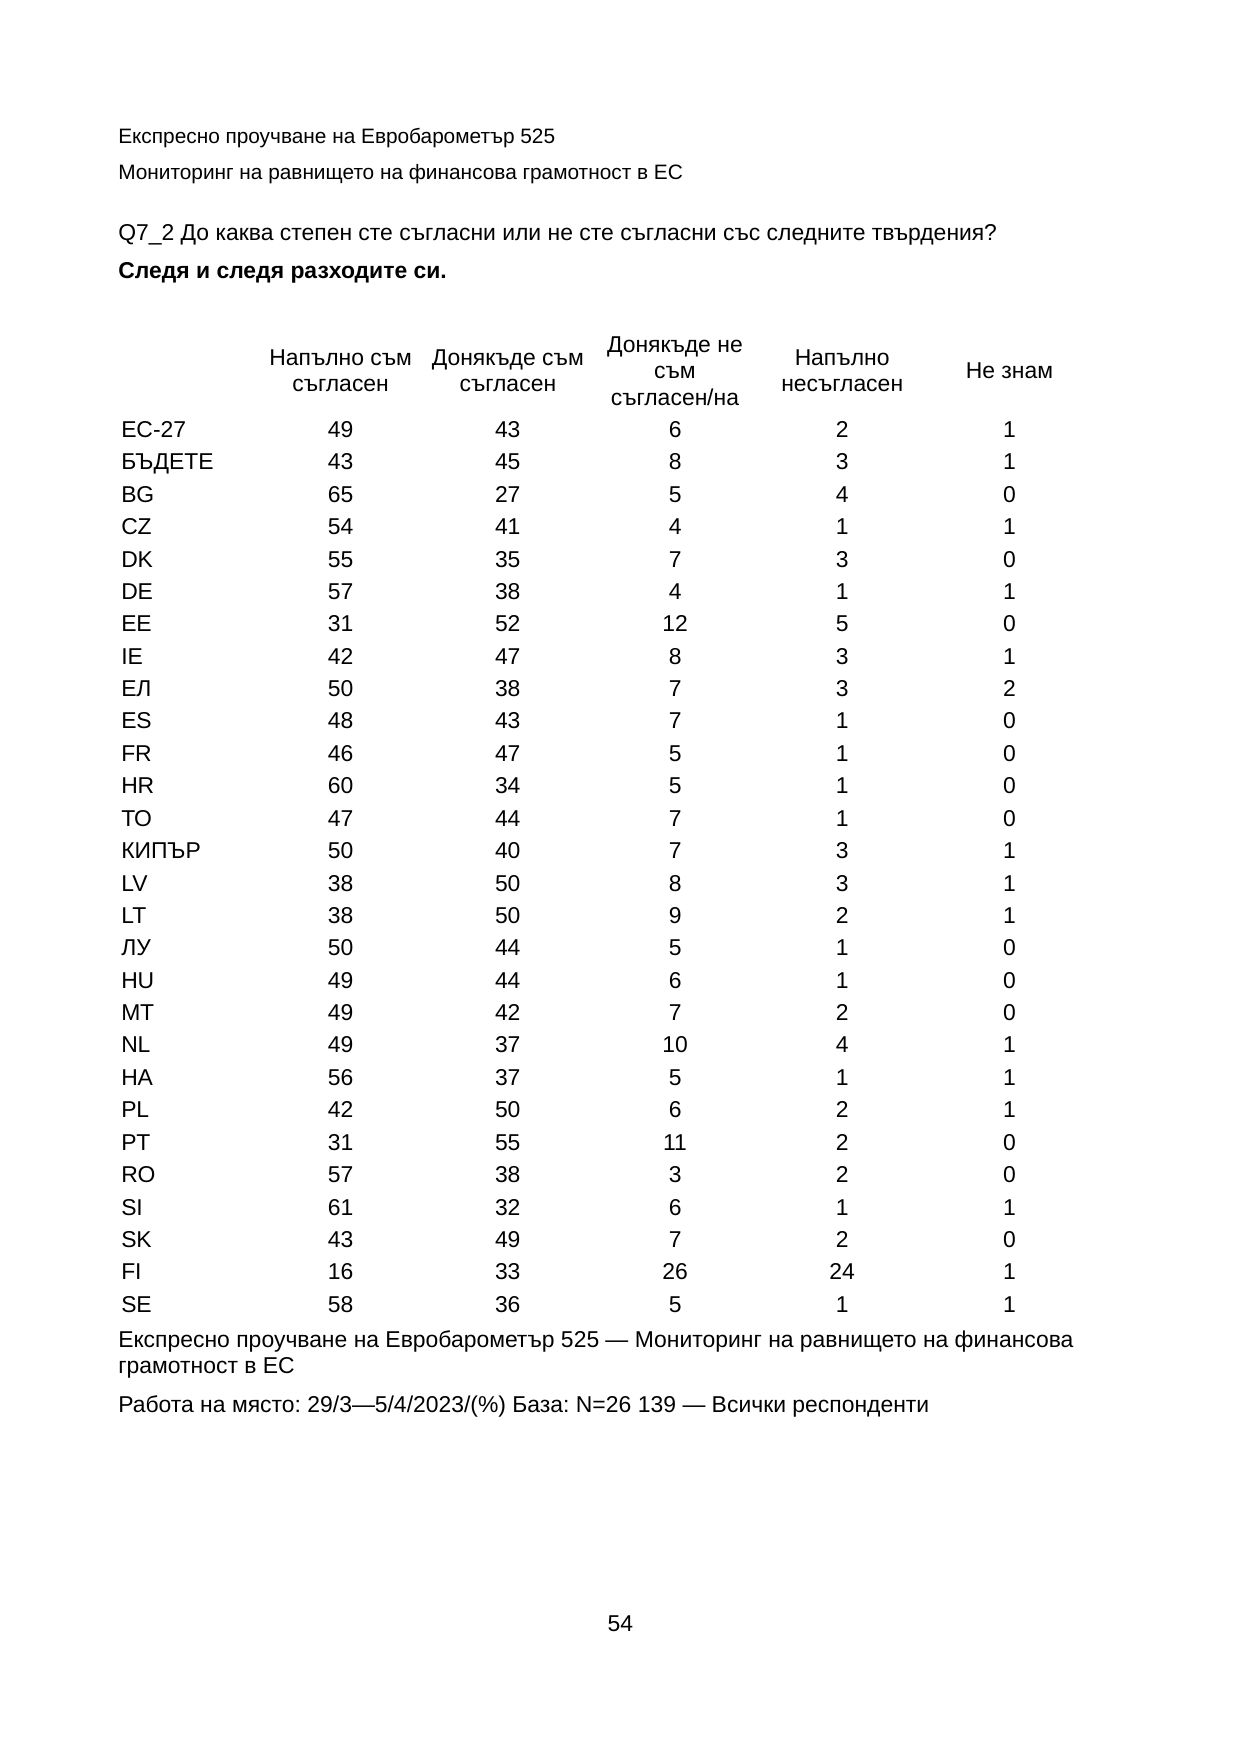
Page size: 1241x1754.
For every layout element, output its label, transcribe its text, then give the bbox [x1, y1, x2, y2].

table_cell ES [118, 705, 257, 737]
table_cell 49 [257, 1029, 424, 1061]
text Експресно проучване на Евробарометър 525 — Мониторинг на равнището на финансова грамотност в ЕС [118, 1326, 1122, 1379]
table_cell 43 [257, 1223, 424, 1255]
table_cell 3 [758, 543, 926, 575]
table_cell 0 [926, 705, 1093, 737]
table_cell IE [118, 640, 257, 672]
table_cell ЕС-27 [118, 413, 257, 445]
table_cell 5 [591, 478, 758, 510]
table_cell 43 [257, 445, 424, 478]
table_cell 50 [424, 899, 591, 931]
table_cell 2 [758, 413, 926, 445]
table_cell 5 [591, 931, 758, 964]
table_cell 2 [758, 1158, 926, 1190]
table_cell ЕЛ [118, 672, 257, 704]
table_cell FR [118, 737, 257, 769]
table_header [118, 328, 257, 413]
table_cell 42 [257, 1093, 424, 1126]
table_cell 1 [758, 705, 926, 737]
table_cell LV [118, 866, 257, 899]
table_cell 8 [591, 640, 758, 672]
table_cell 41 [424, 510, 591, 542]
table_cell 44 [424, 931, 591, 964]
table_cell 0 [926, 1223, 1093, 1255]
table_cell 2 [926, 672, 1093, 704]
table_cell 16 [257, 1255, 424, 1288]
table_cell 1 [758, 1061, 926, 1093]
table_cell 34 [424, 769, 591, 802]
table_cell SE [118, 1288, 257, 1320]
table_header Напълно съм съгласен [257, 328, 424, 413]
table_cell 3 [758, 640, 926, 672]
table_cell 1 [926, 1255, 1093, 1288]
table_cell ЛУ [118, 931, 257, 964]
table_cell 61 [257, 1190, 424, 1223]
table_cell 2 [758, 899, 926, 931]
table_cell HR [118, 769, 257, 802]
table_cell 2 [758, 996, 926, 1028]
table_cell 7 [591, 1223, 758, 1255]
table_cell 49 [257, 964, 424, 996]
table_header Не знам [926, 328, 1093, 413]
table_cell 0 [926, 996, 1093, 1028]
table_header Донякъде съм съгласен [424, 328, 591, 413]
table_cell 3 [758, 672, 926, 704]
table_cell 27 [424, 478, 591, 510]
table_cell 38 [424, 672, 591, 704]
table_cell 0 [926, 543, 1093, 575]
table_cell 0 [926, 769, 1093, 802]
table_cell 1 [926, 640, 1093, 672]
table_cell 6 [591, 413, 758, 445]
table_cell 49 [424, 1223, 591, 1255]
table_cell 1 [926, 575, 1093, 607]
table_cell 1 [926, 445, 1093, 478]
table_cell 57 [257, 575, 424, 607]
table_cell 44 [424, 964, 591, 996]
table_cell 32 [424, 1190, 591, 1223]
table_cell 38 [257, 899, 424, 931]
table_cell 8 [591, 445, 758, 478]
table_cell 1 [926, 413, 1093, 445]
table_cell 10 [591, 1029, 758, 1061]
table_cell 4 [758, 1029, 926, 1061]
table_cell FI [118, 1255, 257, 1288]
table_cell 1 [758, 769, 926, 802]
table_cell 1 [926, 1288, 1093, 1320]
text Q7_2 До каква степен сте съгласни или не сте съгласни със следните твърдения? [118, 219, 1122, 246]
table_cell 1 [926, 1061, 1093, 1093]
table_cell 4 [758, 478, 926, 510]
table_cell 1 [758, 964, 926, 996]
table_cell 1 [758, 510, 926, 542]
table_cell HU [118, 964, 257, 996]
table_cell 37 [424, 1061, 591, 1093]
table_cell 38 [257, 866, 424, 899]
table_cell 44 [424, 802, 591, 834]
table_cell 7 [591, 834, 758, 866]
table_cell 0 [926, 964, 1093, 996]
table_cell 50 [257, 672, 424, 704]
table_cell SI [118, 1190, 257, 1223]
table_cell 31 [257, 607, 424, 640]
table_cell 58 [257, 1288, 424, 1320]
table_cell 1 [758, 1288, 926, 1320]
table_cell 48 [257, 705, 424, 737]
table_cell 0 [926, 607, 1093, 640]
table_cell 1 [758, 802, 926, 834]
table_cell MT [118, 996, 257, 1028]
table_cell 38 [424, 575, 591, 607]
table_cell 56 [257, 1061, 424, 1093]
table_cell 0 [926, 478, 1093, 510]
table_cell 31 [257, 1126, 424, 1158]
text Следя и следя разходите си. [118, 257, 1122, 284]
table_cell LT [118, 899, 257, 931]
table_cell 50 [257, 931, 424, 964]
table_header Донякъде не съм съгласен/на [591, 328, 758, 413]
table_cell 2 [758, 1093, 926, 1126]
table_cell 43 [424, 413, 591, 445]
table_cell 2 [758, 1126, 926, 1158]
table_cell 55 [257, 543, 424, 575]
table_cell 7 [591, 705, 758, 737]
table_cell 1 [758, 931, 926, 964]
table_cell 57 [257, 1158, 424, 1190]
text Работа на място: 29/3—5/4/2023/(%) База: N=26 139 — Всички респонденти [118, 1391, 1122, 1417]
table_cell ТО [118, 802, 257, 834]
table_cell PT [118, 1126, 257, 1158]
table_cell 11 [591, 1126, 758, 1158]
table_cell 49 [257, 996, 424, 1028]
table_cell 47 [424, 640, 591, 672]
table_cell 1 [758, 1190, 926, 1223]
table_cell 1 [926, 899, 1093, 931]
table_cell 0 [926, 1126, 1093, 1158]
table_cell 6 [591, 1093, 758, 1126]
table_cell 46 [257, 737, 424, 769]
table_cell NL [118, 1029, 257, 1061]
table_cell 1 [758, 575, 926, 607]
table_cell 38 [424, 1158, 591, 1190]
table_cell 8 [591, 866, 758, 899]
table_cell RO [118, 1158, 257, 1190]
table_cell 55 [424, 1126, 591, 1158]
table_cell 50 [424, 866, 591, 899]
table_cell 1 [758, 737, 926, 769]
table_cell 0 [926, 802, 1093, 834]
table_cell 5 [758, 607, 926, 640]
table_cell НА [118, 1061, 257, 1093]
table_cell 9 [591, 899, 758, 931]
table_cell 42 [424, 996, 591, 1028]
table_cell 60 [257, 769, 424, 802]
table_cell 50 [424, 1093, 591, 1126]
table_cell 0 [926, 931, 1093, 964]
table_cell 1 [926, 1093, 1093, 1126]
table_cell 5 [591, 1061, 758, 1093]
table_cell 47 [257, 802, 424, 834]
table_cell DE [118, 575, 257, 607]
table_cell 54 [257, 510, 424, 542]
table_cell 33 [424, 1255, 591, 1288]
table_header Напълно несъгласен [758, 328, 926, 413]
table_cell 49 [257, 413, 424, 445]
table_cell 3 [758, 834, 926, 866]
table_cell 12 [591, 607, 758, 640]
table_cell 5 [591, 737, 758, 769]
table_cell 43 [424, 705, 591, 737]
table_cell 4 [591, 575, 758, 607]
table_cell 2 [758, 1223, 926, 1255]
table_cell 5 [591, 769, 758, 802]
table_cell 52 [424, 607, 591, 640]
table_cell BG [118, 478, 257, 510]
table_cell 6 [591, 964, 758, 996]
table_cell 1 [926, 866, 1093, 899]
table_cell 37 [424, 1029, 591, 1061]
table_cell 1 [926, 1190, 1093, 1223]
table_cell 65 [257, 478, 424, 510]
table_cell КИПЪР [118, 834, 257, 866]
table_cell 26 [591, 1255, 758, 1288]
table_cell 7 [591, 802, 758, 834]
table_cell 50 [257, 834, 424, 866]
table_cell 7 [591, 543, 758, 575]
table_cell 1 [926, 510, 1093, 542]
table_cell 24 [758, 1255, 926, 1288]
table_cell CZ [118, 510, 257, 542]
table_cell 6 [591, 1190, 758, 1223]
table_cell 5 [591, 1288, 758, 1320]
table_cell 7 [591, 672, 758, 704]
table_cell DK [118, 543, 257, 575]
table_cell 1 [926, 834, 1093, 866]
table_cell PL [118, 1093, 257, 1126]
table_cell 40 [424, 834, 591, 866]
table_cell 4 [591, 510, 758, 542]
table_cell 35 [424, 543, 591, 575]
table_cell 0 [926, 1158, 1093, 1190]
table_cell 1 [926, 1029, 1093, 1061]
table_cell 42 [257, 640, 424, 672]
table_cell 7 [591, 996, 758, 1028]
table_cell БЪДЕТЕ [118, 445, 257, 478]
table_cell 45 [424, 445, 591, 478]
table_cell 47 [424, 737, 591, 769]
table_cell 36 [424, 1288, 591, 1320]
table_cell 3 [758, 445, 926, 478]
table_cell SK [118, 1223, 257, 1255]
table_cell 3 [591, 1158, 758, 1190]
table_cell EE [118, 607, 257, 640]
table_cell 0 [926, 737, 1093, 769]
table_cell 3 [758, 866, 926, 899]
